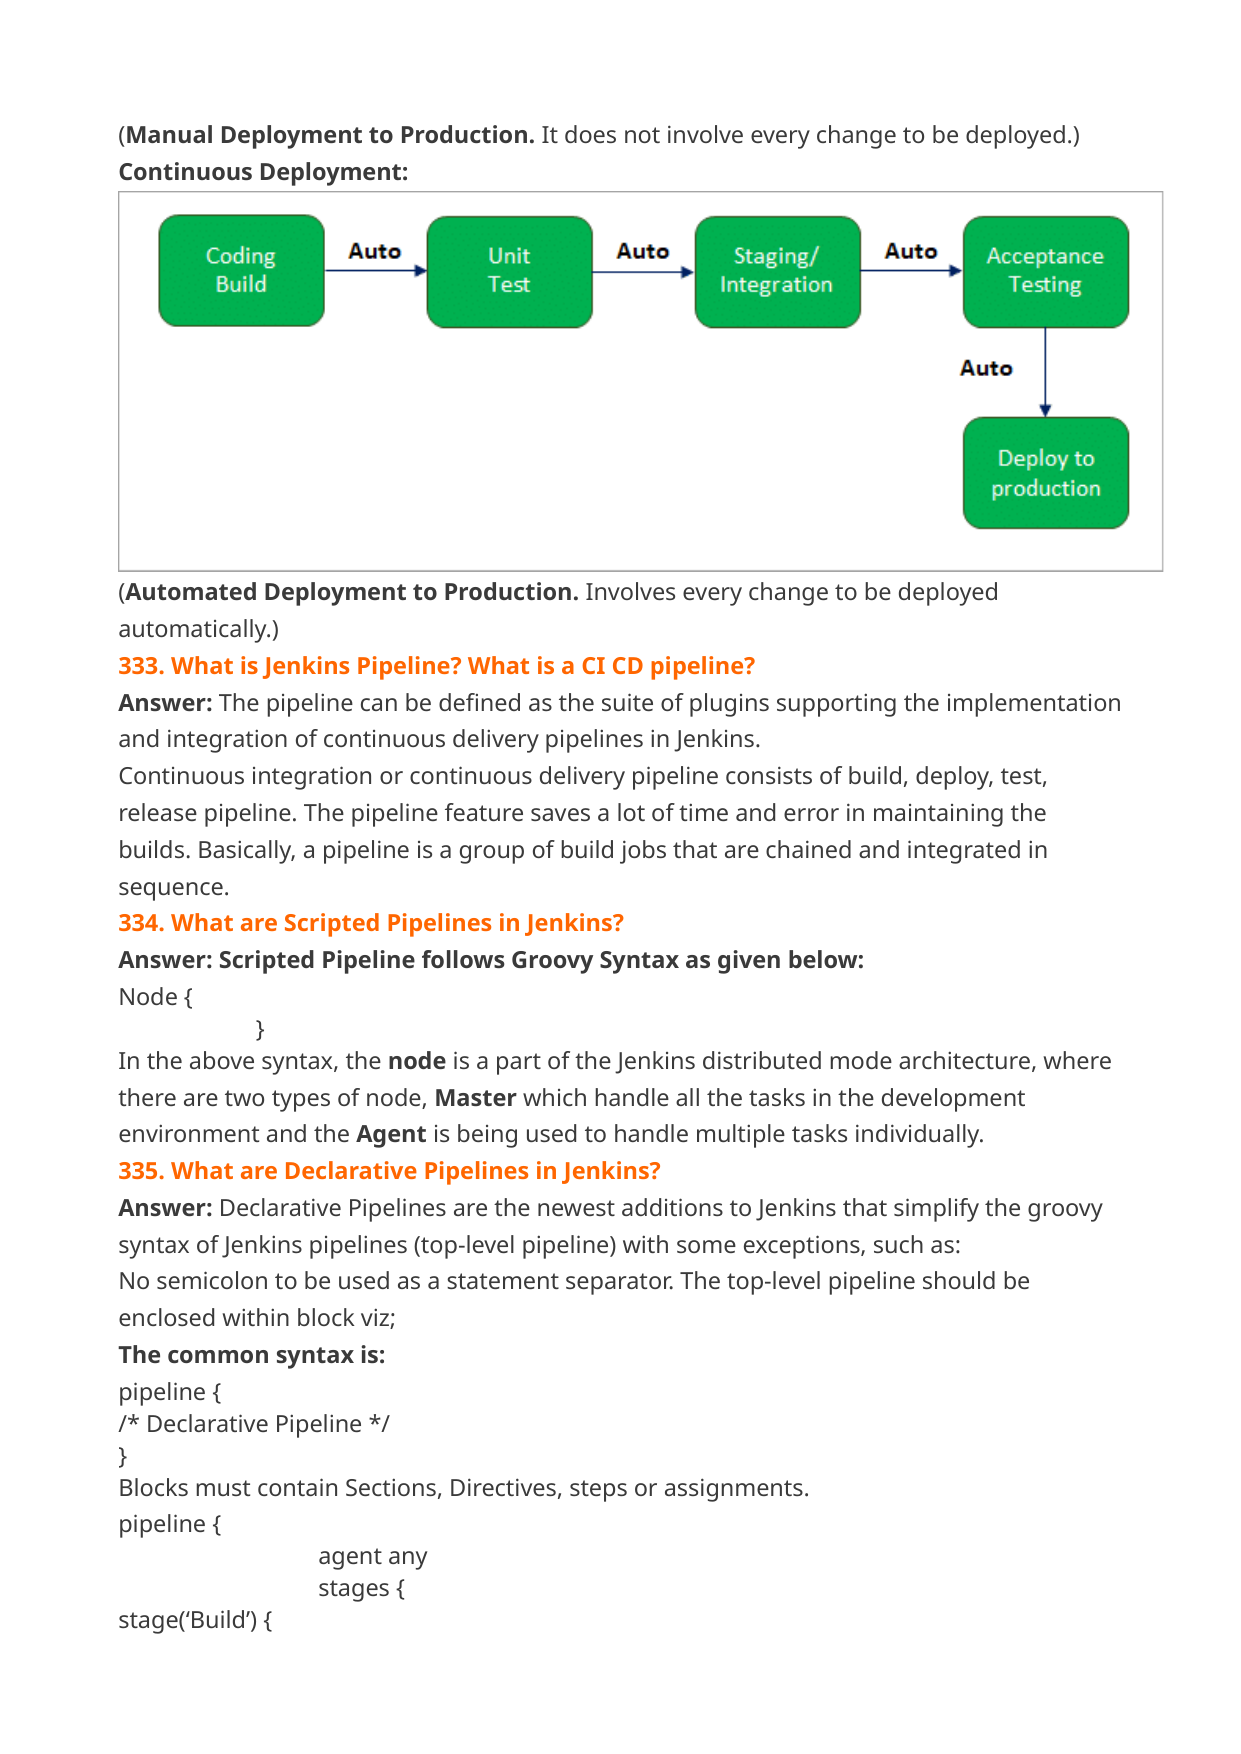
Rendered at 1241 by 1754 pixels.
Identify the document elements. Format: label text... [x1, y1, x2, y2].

text Node { [118, 980, 1122, 1012]
text (Automated Deployment to Production. Involves every change to be deployed automatically.) [118, 576, 1122, 644]
text The common syntax is: [118, 1338, 1122, 1370]
text stage(‘Build’) { [118, 1604, 1122, 1636]
text 333. What is Jenkins Pipeline? What is a CI CD pipeline? [118, 649, 1122, 681]
text stages { [118, 1572, 1122, 1604]
text No semicolon to be used as a statement separator. The top-level pipeline should be enclosed within block viz; [118, 1265, 1122, 1333]
text } [118, 1439, 1122, 1471]
text } [118, 1012, 1122, 1044]
text 335. What are Declarative Pipelines in Jenkins? [118, 1154, 1122, 1186]
text /* Declarative Pipeline */ [118, 1407, 1122, 1439]
text 334. What are Scripted Pipelines in Jenkins? [118, 907, 1122, 938]
text Answer: The pipeline can be defined as the suite of plugins supporting the implementation and integration of continuous delivery pipelines in Jenkins. [118, 686, 1122, 755]
text (Manual Deployment to Production. It does not involve every change to be deployed.) [118, 118, 1122, 150]
picture [118, 191, 1164, 572]
text Answer: Declarative Pipelines are the newest additions to Jenkins that simplify the groovy syntax of Jenkins pipelines (top-level pipeline) with some exceptions, such as: [118, 1191, 1122, 1260]
text In the above syntax, the node is a part of the Jenkins distributed mode architecture, where there are two types of node, Master which handle all the tasks in the development environment and the Agent is being used to handle multiple tasks individually. [118, 1044, 1122, 1149]
text Answer: Scripted Pipeline follows Groovy Syntax as given below: [118, 943, 1122, 975]
text pipeline { [118, 1508, 1122, 1540]
text pipeline { [118, 1375, 1122, 1407]
text Continuous Deployment: [118, 155, 1122, 187]
text agent any [118, 1540, 1122, 1572]
text Continuous integration or continuous delivery pipeline consists of build, deploy, test, release pipeline. The pipeline feature saves a lot of time and error in maintaining the builds. Basically, a pipeline is a group of build jobs that are chained and integrated in sequence. [118, 759, 1122, 902]
text Blocks must contain Sections, Directives, steps or assignments. [118, 1471, 1122, 1503]
